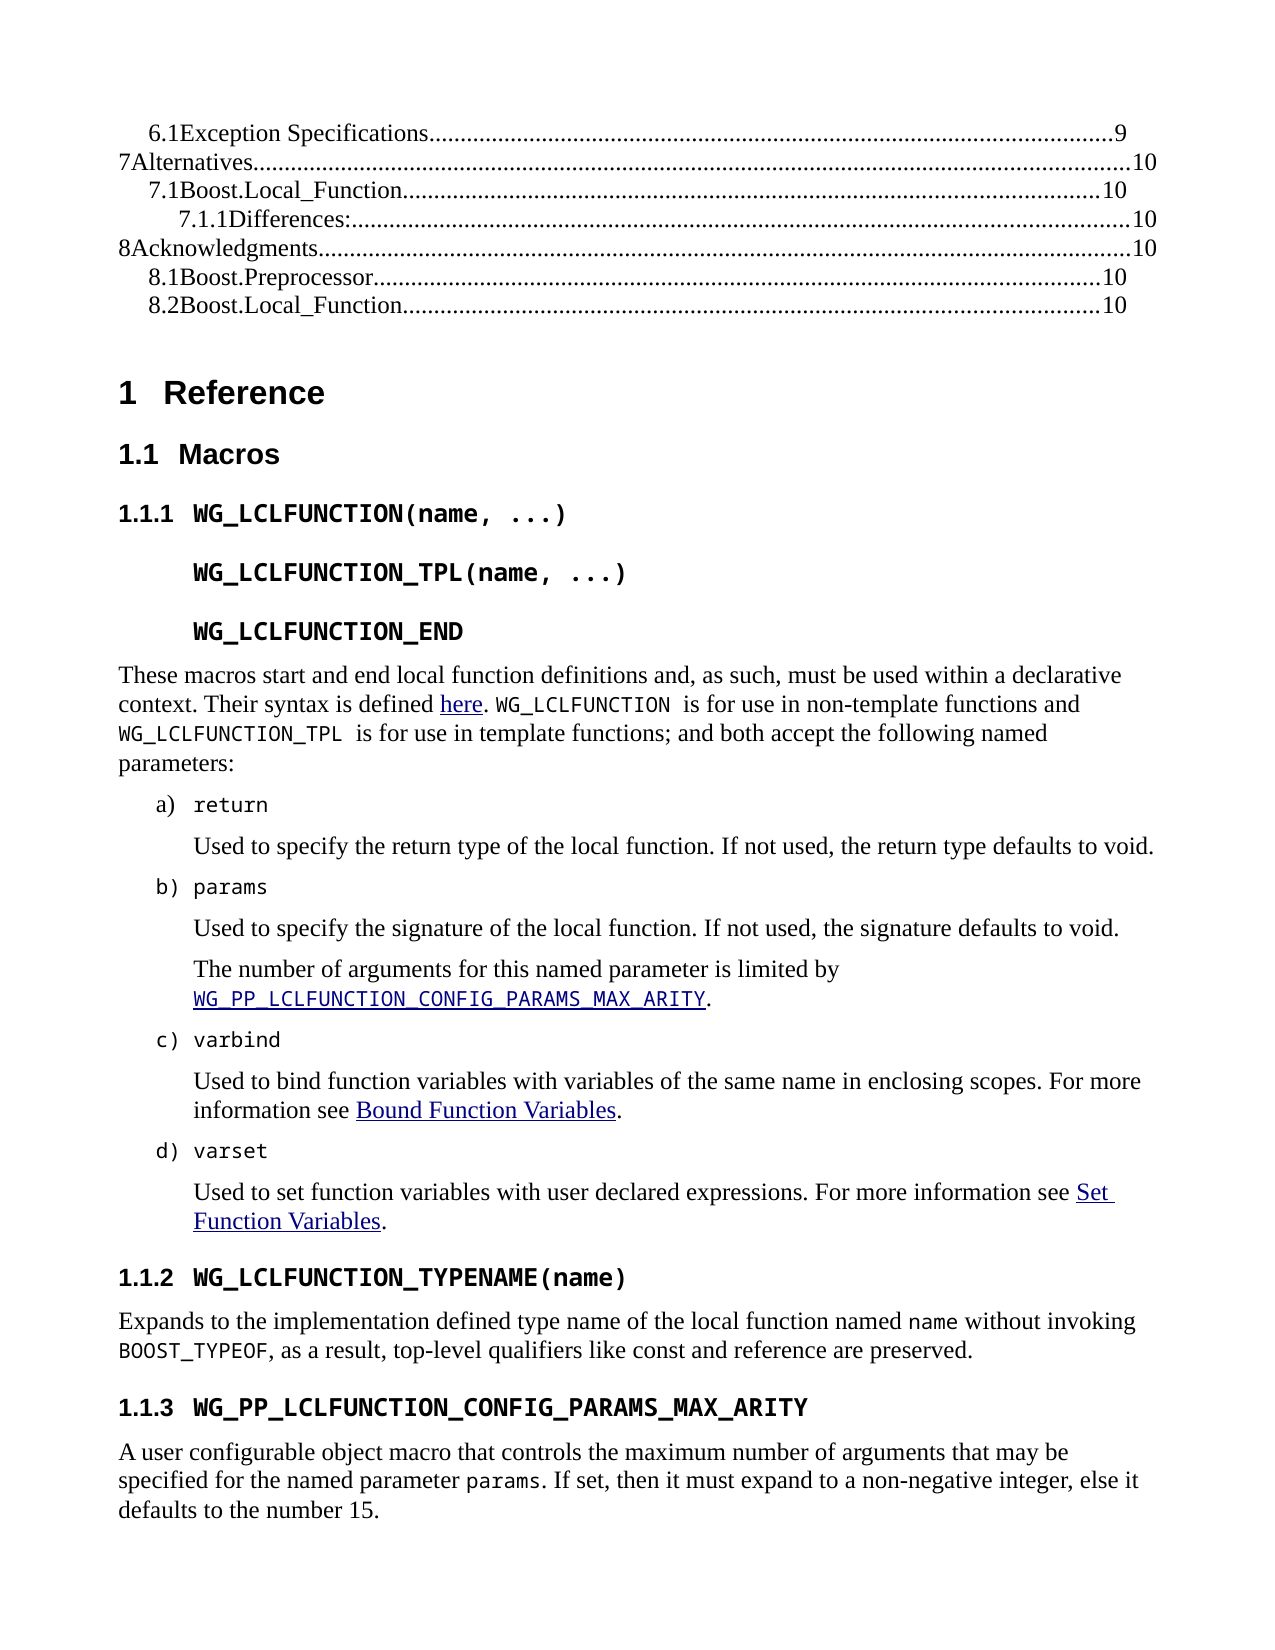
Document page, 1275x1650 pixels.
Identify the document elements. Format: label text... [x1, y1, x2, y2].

text 8Acknowledgments 10 [118, 233, 1157, 262]
subtitle WG_LCLFUNCTION(name, ...) [118, 495, 1157, 529]
subtitle Reference [118, 373, 1157, 412]
text A user configurable object macro that controls the maximum number of arguments that may be specified for the named parameter params. If set, then it must expand to a non-negative integer, else it defaults to the number 15. [118, 1437, 1157, 1523]
subtitle WG_PP_LCLFUNCTION_CONFIG_PARAMS_MAX_ARITY [118, 1390, 1157, 1424]
text 6.1Exception Specifications 9 [148, 118, 1127, 147]
text Expands to the implementation defined type name of the local function named name without invoking BOOST_TYPEOF, as a result, top-level qualifiers like const and reference are preserved. [118, 1306, 1157, 1365]
text 8.2Boost.Local_Function 10 [148, 291, 1127, 319]
list return [156, 789, 1157, 818]
text 8.1Boost.Preprocessor 10 [148, 262, 1127, 291]
list Used to bind function variables with variables of the same name in enclosing scopes. For more information see Bound Function Variables. [156, 1066, 1157, 1123]
list varbind [156, 1025, 1157, 1053]
text 7.1.1Differences: 10 [178, 204, 1157, 233]
subtitle WG_LCLFUNCTION_END [118, 613, 1157, 647]
list The number of arguments for this named parameter is limited by WG_PP_LCLFUNCTION_CONFIG_PARAMS_MAX_ARITY. [156, 954, 1157, 1013]
subtitle WG_LCLFUNCTION_TPL(name, ...) [118, 554, 1157, 588]
list Used to specify the return type of the local function. If not used, the return type defaults to void. [156, 831, 1157, 860]
list Used to specify the signature of the local function. If not used, the signature defaults to void. [156, 913, 1157, 942]
list Used to set function variables with user declared expressions. For more information see Set Function Variables. [156, 1177, 1157, 1234]
list varset [156, 1136, 1157, 1164]
subtitle Macros [118, 437, 1157, 470]
list These macros start and end local function definitions and, as such, must be used within a declarative context. Their syntax is defined here. WG_LCLFUNCTION is for use in non-template functions and WG_LCLFUNCTION_TPL is for use in template functions; and both accept the following named parameters: [118, 660, 1157, 776]
subtitle WG_LCLFUNCTION_TYPENAME(name) [118, 1259, 1157, 1293]
list params [156, 872, 1157, 901]
text 7Alternatives 10 [118, 147, 1157, 176]
text 7.1Boost.Local_Function 10 [148, 176, 1127, 204]
